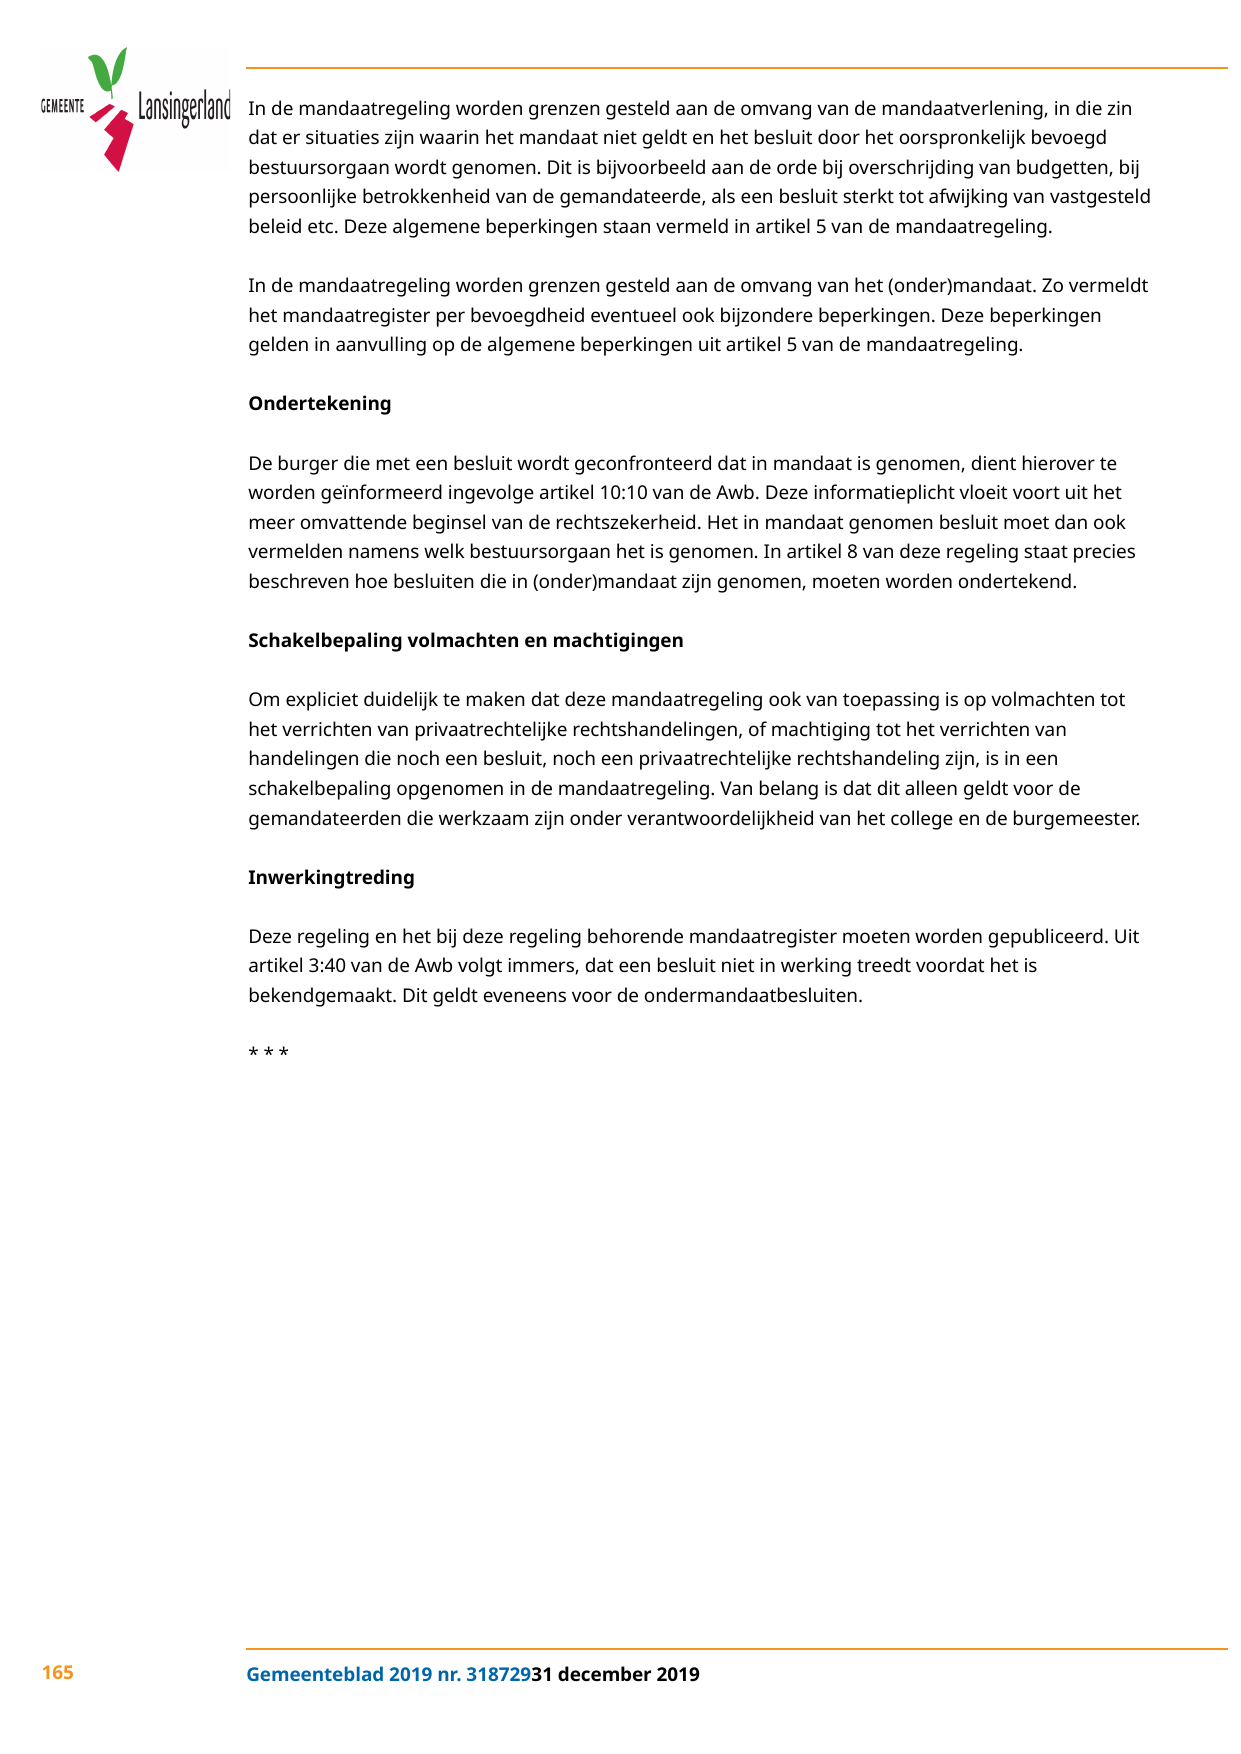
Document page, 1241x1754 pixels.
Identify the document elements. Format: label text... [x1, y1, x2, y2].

text Ondertekening [248, 391, 1152, 416]
text Inwerkingtreding [248, 864, 1152, 890]
text In de mandaatregeling worden grenzen gesteld aan de omvang van het (onder)mandaat. Zo vermeldt het mandaatregister per bevoegdheid eventueel ook bijzondere beperkingen. Deze beperkingen gelden in aanvulling op de algemene beperkingen uit artikel 5 van de mandaatregeling. [248, 272, 1152, 357]
picture [41, 47, 231, 172]
text In de mandaatregeling worden grenzen gesteld aan de omvang van de mandaatverlening, in die zin dat er situaties zijn waarin het mandaat niet geldt en het besluit door het oorspronkelijk bevoegd bestuursorgaan wordt genomen. Dit is bijvoorbeeld aan de orde bij overschrijding van budgetten, bij persoonlijke betrokkenheid van de gemandateerde, als een besluit sterkt tot afwijking van vastgesteld beleid etc. Deze algemene beperkingen staan vermeld in artikel 5 van de mandaatregeling. [248, 95, 1152, 239]
text * * * [248, 1041, 1152, 1067]
text Om expliciet duidelijk te maken dat deze mandaatregeling ook van toepassing is op volmachten tot het verrichten van privaatrechtelijke rechtshandelingen, of machtiging tot het verrichten van handelingen die noch een besluit, noch een privaatrechtelijke rechtshandeling zijn, is in een schakelbepaling opgenomen in de mandaatregeling. Van belang is dat dit alleen geldt voor de gemandateerden die werkzaam zijn onder verantwoordelijkheid van het college en de burgemeester. [248, 686, 1152, 831]
text Schakelbepaling volmachten en machtigingen [248, 627, 1152, 653]
text De burger die met een besluit wordt geconfronteerd dat in mandaat is genomen, dient hierover te worden geïnformeerd ingevolge artikel 10:10 van de Awb. Deze informatieplicht vloeit voort uit het meer omvattende beginsel van de rechtszekerheid. Het in mandaat genomen besluit moet dan ook vermelden namens welk bestuursorgaan het is genomen. In artikel 8 van deze regeling staat precies beschreven hoe besluiten die in (onder)mandaat zijn genomen, moeten worden ondertekend. [248, 450, 1152, 594]
text Deze regeling en het bij deze regeling behorende mandaatregister moeten worden gepubliceerd. Uit artikel 3:40 van de Awb volgt immers, dat een besluit niet in werking treedt voordat het is bekendgemaakt. Dit geldt eveneens voor de ondermandaatbesluiten. [248, 923, 1152, 1008]
